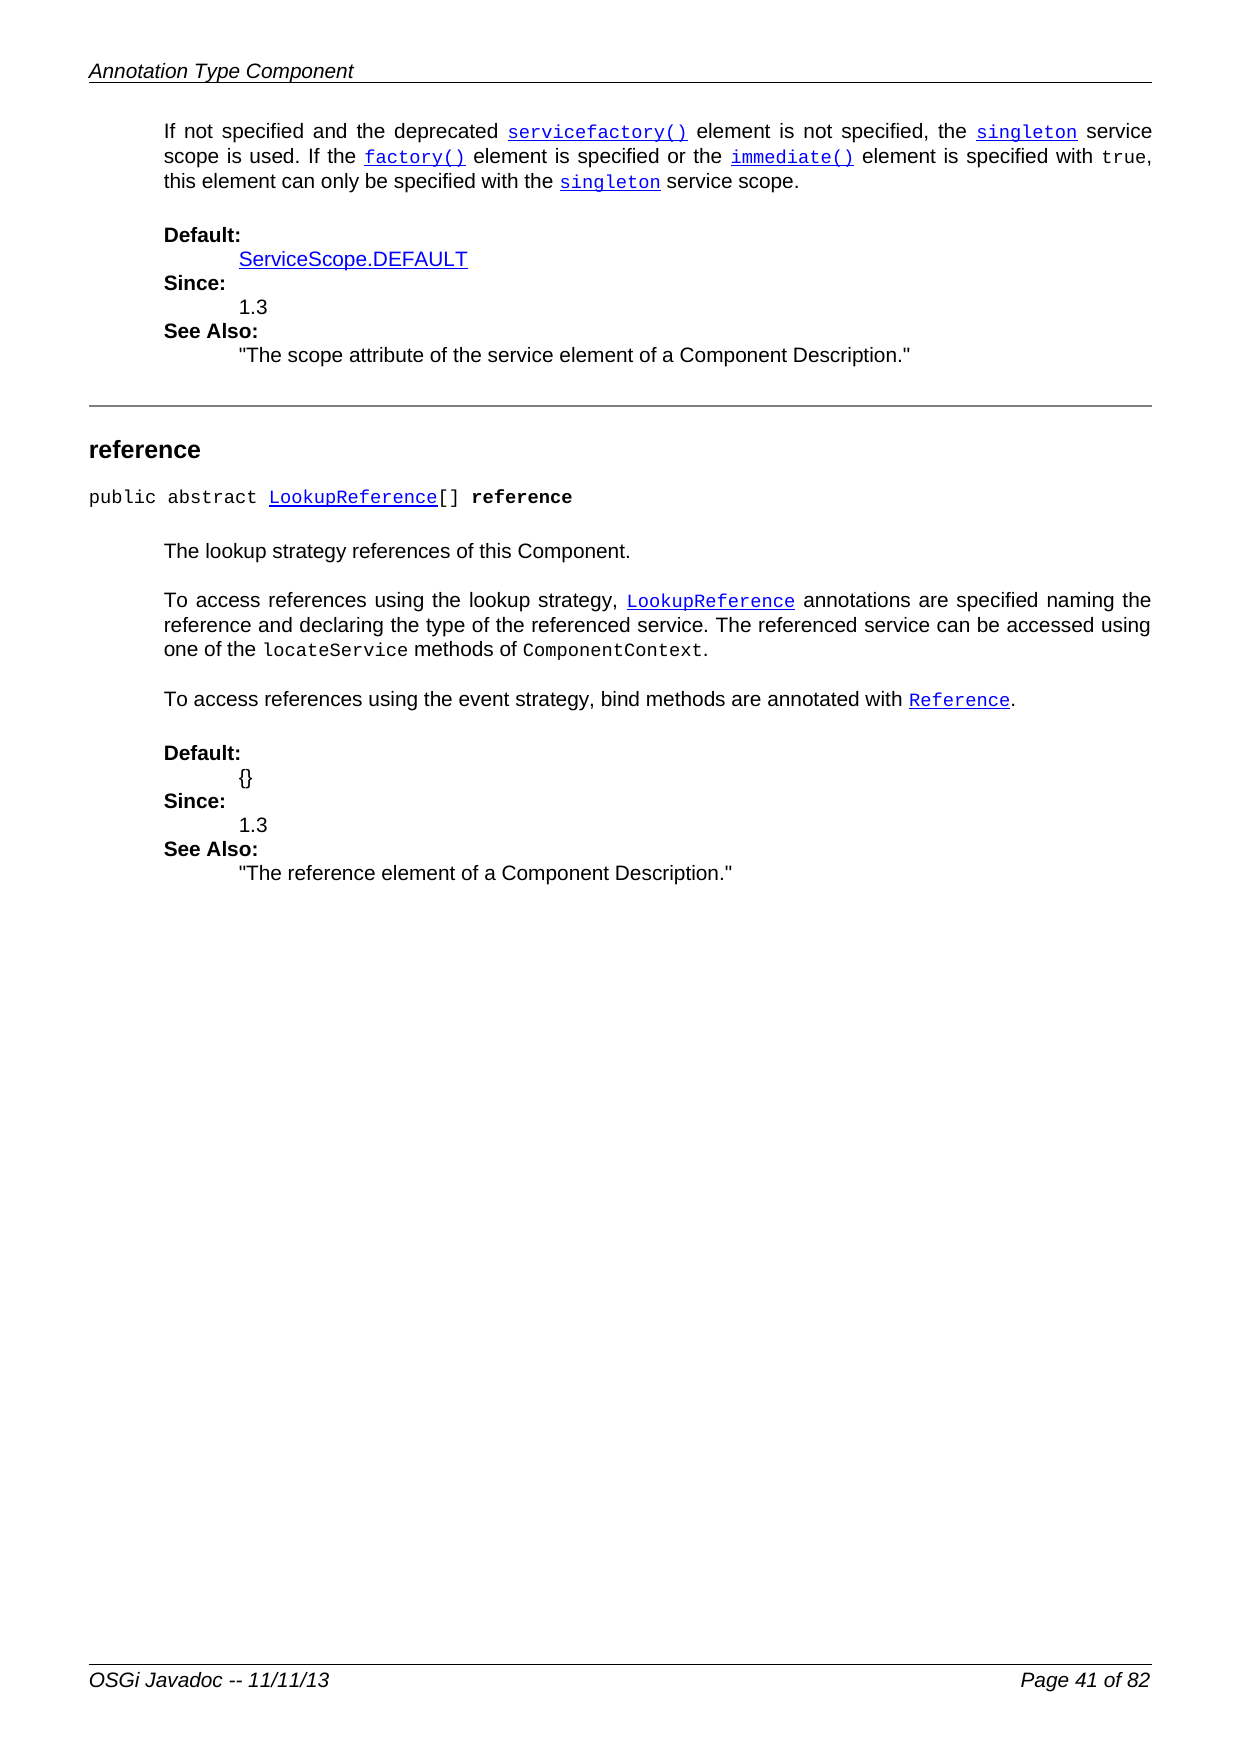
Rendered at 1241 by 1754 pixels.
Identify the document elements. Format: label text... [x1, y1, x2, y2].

text public abstract LookupReference[] reference [88, 488, 1152, 509]
text The lookup strategy references of this Component. [163, 538, 1152, 562]
subtitle reference [88, 435, 1152, 464]
text 1.3 [238, 295, 1152, 319]
text Since: [163, 789, 1152, 813]
text "The scope attribute of the service element of a Component Description." [238, 343, 1152, 367]
text ServiceScope.DEFAULT [238, 247, 1152, 271]
text To access references using the event strategy, bind methods are annotated with Reference. [163, 687, 1152, 712]
text Since: [163, 271, 1152, 295]
text {} [238, 765, 1152, 789]
text "The reference element of a Component Description." [238, 861, 1152, 885]
text If not specified and the deprecated servicefactory() element is not specified, the singleton service scope is used. If the factory() element is specified or the immediate() element is specified with true, this element can only be specified with the singleton service scope. [163, 118, 1152, 194]
text Default: [163, 223, 1152, 247]
text To access references using the lookup strategy, LookupReference annotations are specified naming the reference and declaring the type of the referenced service. The referenced service can be accessed using one of the locateService methods of ComponentContext. [163, 587, 1152, 662]
text See Also: [163, 837, 1152, 861]
text Default: [163, 741, 1152, 765]
text 1.3 [238, 813, 1152, 837]
text See Also: [163, 319, 1152, 343]
